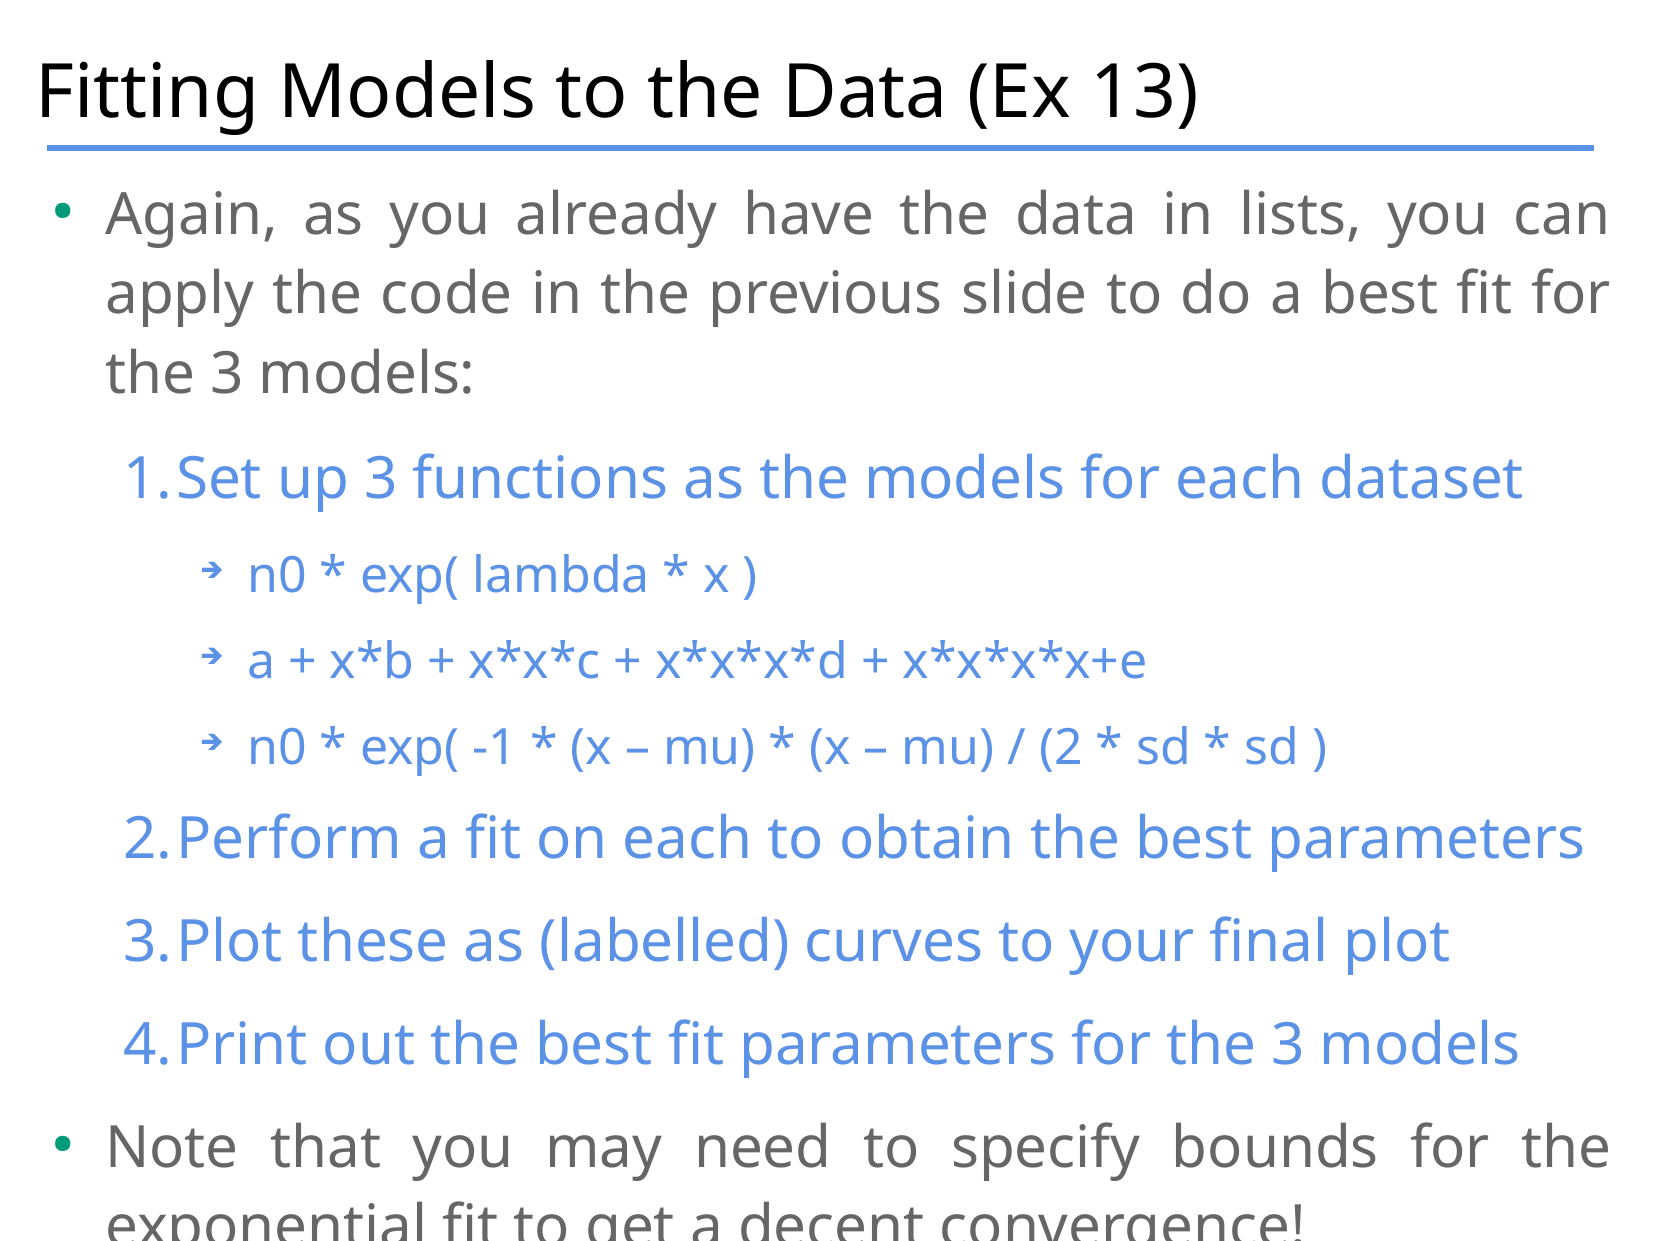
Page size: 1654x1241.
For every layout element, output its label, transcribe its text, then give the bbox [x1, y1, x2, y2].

list Again, as you already have the data in lists, you can apply the code in the previous slide to do a best fit for the 3 models: Set up 3 functions as the models for each dataset n0 * exp( lambda * x ) a + x*b + x*x*c + x*x*x*d + x*x*x*x+e n0 * exp( -1 * (x – mu) * (x – mu) / (2 * sd * sd ) Perform a fit on each to obtain the best parameters Plot these as (labelled) curves to your final plot Print out the best fit parameters for the 3 models Note that you may need to specify bounds for the exponential fit to get a decent convergence! [34, 172, 1612, 1241]
title Fitting Models to the Data (Ex 13) [35, 29, 1217, 148]
